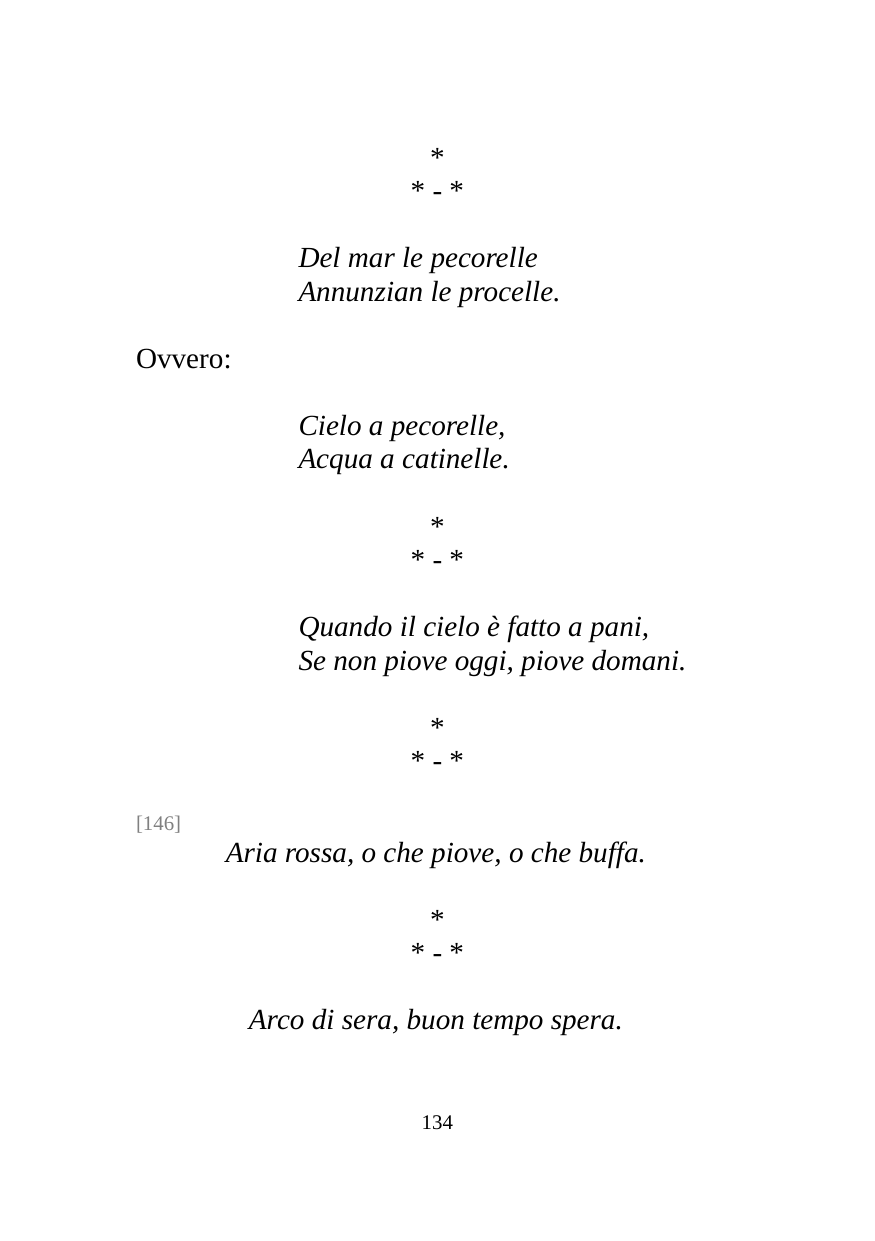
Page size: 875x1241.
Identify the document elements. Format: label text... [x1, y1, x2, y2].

text * - * [106, 743, 768, 777]
text Ovvero: [106, 341, 768, 374]
text Acqua a catinelle. [269, 442, 768, 475]
text * - * [106, 542, 768, 576]
text * [106, 509, 768, 542]
text Aria rossa, o che piove, o che buffa. [106, 835, 768, 868]
text Se non piove oggi, piove domani. [269, 643, 768, 676]
text * - * [106, 935, 768, 969]
text [146] [106, 811, 768, 835]
text Annunzian le procelle. [269, 274, 768, 307]
text Quando il cielo è fatto a pani, [269, 609, 768, 643]
text * [106, 902, 768, 935]
text * - * [106, 173, 768, 207]
text * [106, 710, 768, 743]
text Arco di sera, buon tempo spera. [106, 1002, 768, 1036]
text Del mar le pecorelle [269, 240, 768, 274]
text Cielo a pecorelle, [269, 408, 768, 442]
text * [106, 140, 768, 173]
